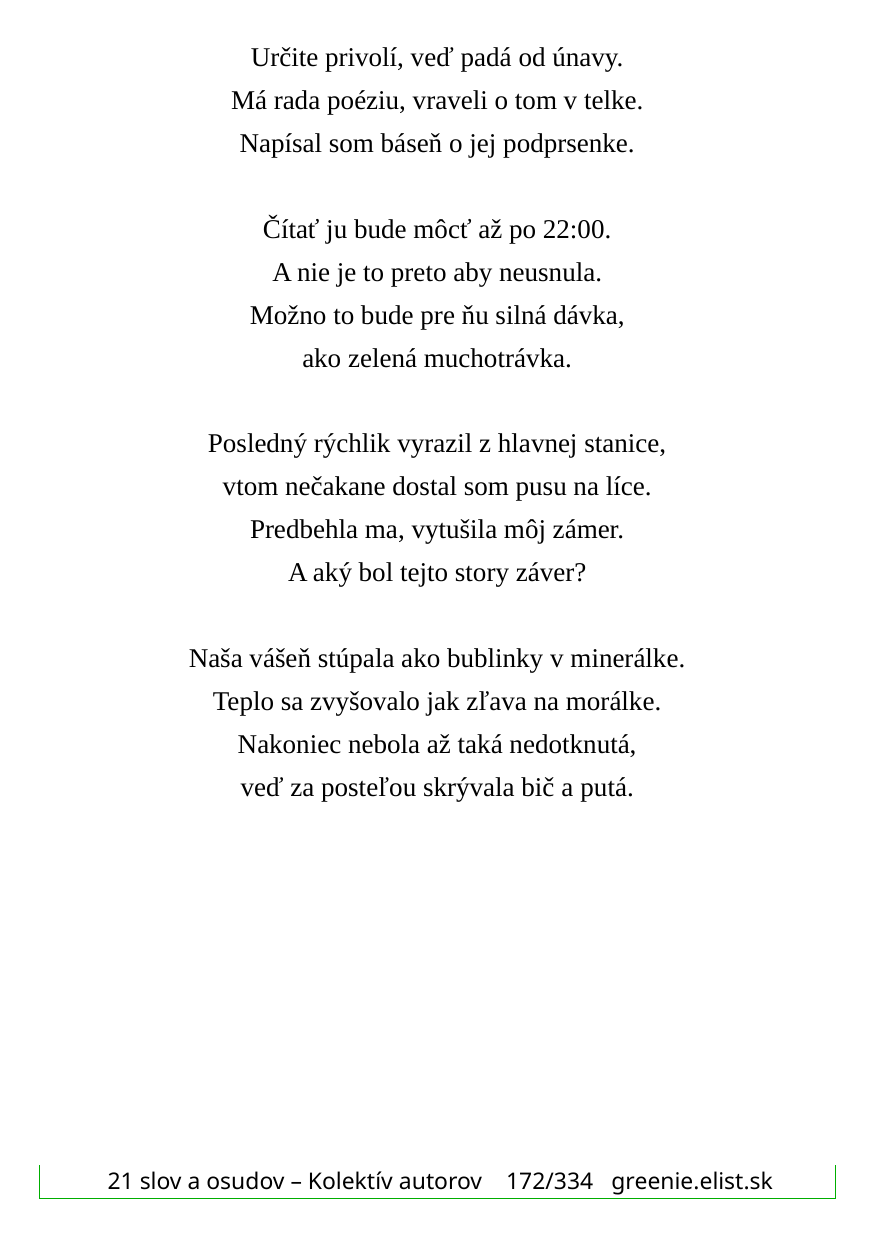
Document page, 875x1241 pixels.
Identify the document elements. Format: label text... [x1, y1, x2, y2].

text ako zelená muchotrávka. [41, 342, 833, 373]
text Posledný rýchlik vyrazil z hlavnej stanice, [41, 428, 833, 459]
text Nakoniec nebola až taká nedotknutá, [41, 728, 833, 759]
text Určite privolí, veď padá od únavy. [41, 41, 833, 72]
text veď za posteľou skrývala bič a putá. [41, 771, 833, 802]
text Predbehla ma, vytušila môj zámer. [41, 513, 833, 544]
text vtom nečakane dostal som pusu na líce. [41, 471, 833, 502]
text Čítať ju bude môcť až po 22:00. [41, 213, 833, 244]
text Naša vášeň stúpala ako bublinky v minerálke. [41, 642, 833, 673]
text A nie je to preto aby neusnula. [41, 256, 833, 287]
text Možno to bude pre ňu silná dávka, [41, 299, 833, 330]
text Napísal som báseň o jej podprsenke. [41, 127, 833, 158]
text Teplo sa zvyšovalo jak zľava na morálke. [41, 685, 833, 716]
text A aký bol tejto story záver? [41, 556, 833, 587]
text Má rada poéziu, vraveli o tom v telke. [41, 84, 833, 115]
